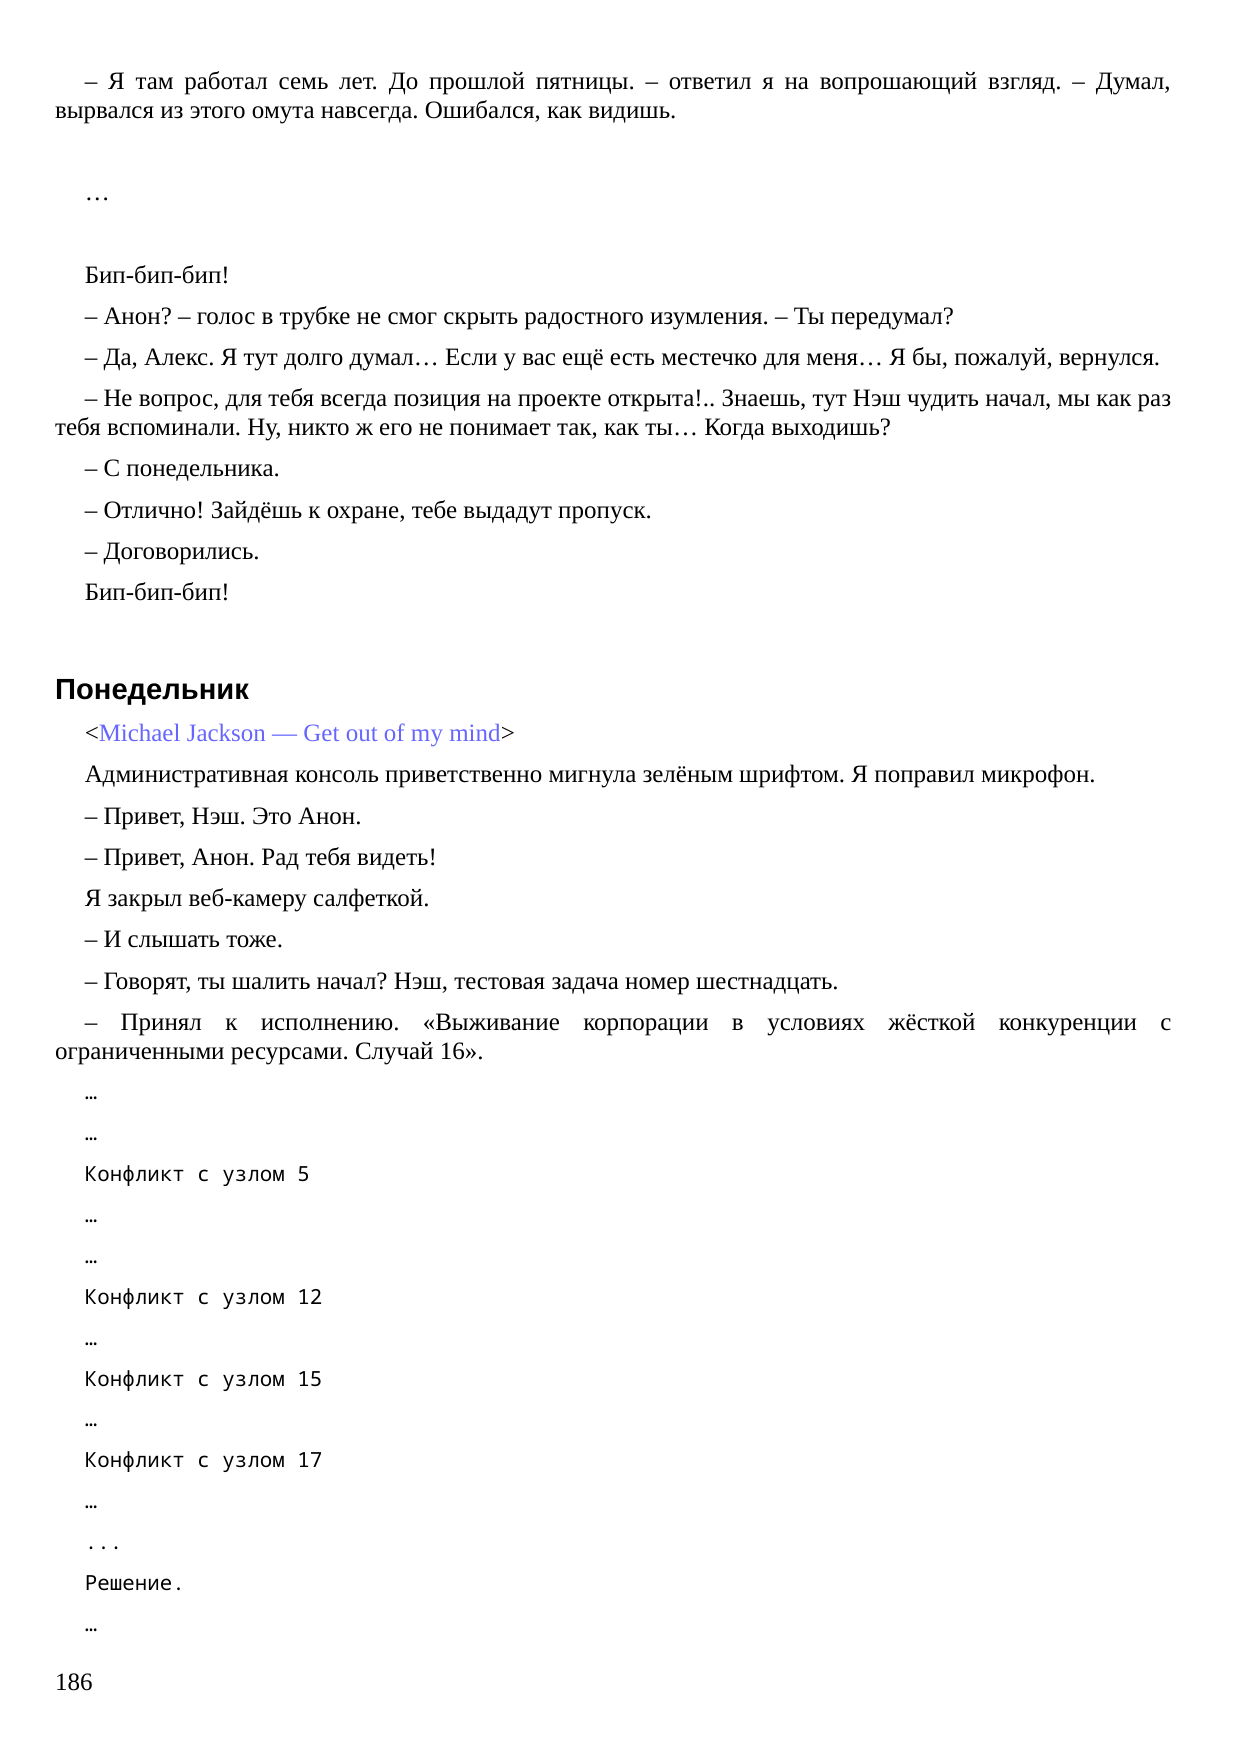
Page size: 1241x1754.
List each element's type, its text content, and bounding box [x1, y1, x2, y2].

text – С понедельника. [55, 453, 1173, 482]
text – И слышать тоже. [55, 924, 1173, 953]
text – Привет, Анон. Рад тебя видеть! [55, 842, 1173, 871]
text Бип-бип-бип! [55, 577, 1173, 606]
text – Я там работал семь лет. До прошлой пятницы. – ответил я на вопрошающий взгляд. – Думал, вырвался из этого омута навсегда. Ошибался, как видишь. [55, 66, 1173, 123]
text Конфликт с узлом 5 [55, 1159, 1173, 1187]
text Я закрыл веб-камеру салфеткой. [55, 883, 1173, 912]
text – Отлично! Зайдёшь к охране, тебе выдадут пропуск. [55, 495, 1173, 523]
text <Michael Jackson — Get out of my mind> [55, 718, 1173, 747]
text … [55, 1077, 1173, 1106]
text … [55, 177, 1173, 206]
text … [55, 1609, 1173, 1638]
text – Не вопрос, для тебя всегда позиция на проекте открыта!.. Знаешь, тут Нэш чудить начал, мы как раз тебя вспоминали. Ну, никто ж его не понимает так, как ты… Когда выходишь? [55, 383, 1173, 441]
text … [55, 1404, 1173, 1433]
text – Да, Алекс. Я тут долго думал… Если у вас ещё есть местечко для меня… Я бы, пожалуй, вернулся. [55, 342, 1173, 371]
text – Анон? – голос в трубке не смог скрыть радостного изумления. – Ты передумал? [55, 301, 1173, 330]
text … [55, 1241, 1173, 1269]
text – Говорят, ты шалить начал? Нэш, тестовая задача номер шестнадцать. [55, 966, 1173, 994]
text Бип-бип-бип! [55, 260, 1173, 288]
text Конфликт с узлом 15 [55, 1364, 1173, 1392]
text … [55, 1118, 1173, 1146]
text – Принял к исполнению. «Выживание корпорации в условиях жёсткой конкуренции с ограниченными ресурсами. Случай 16». [55, 1007, 1173, 1064]
text … [55, 1200, 1173, 1228]
subtitle Понедельник [55, 672, 1173, 706]
text – Договорились. [55, 536, 1173, 565]
text … [55, 1486, 1173, 1515]
text … [55, 1323, 1173, 1351]
text – Привет, Нэш. Это Анон. [55, 801, 1173, 829]
text Административная консоль приветственно мигнула зелёным шрифтом. Я поправил микрофон. [55, 759, 1173, 788]
text Конфликт с узлом 17 [55, 1446, 1173, 1474]
text Решение. [55, 1568, 1173, 1597]
text Конфликт с узлом 12 [55, 1282, 1173, 1310]
text ... [55, 1527, 1173, 1556]
